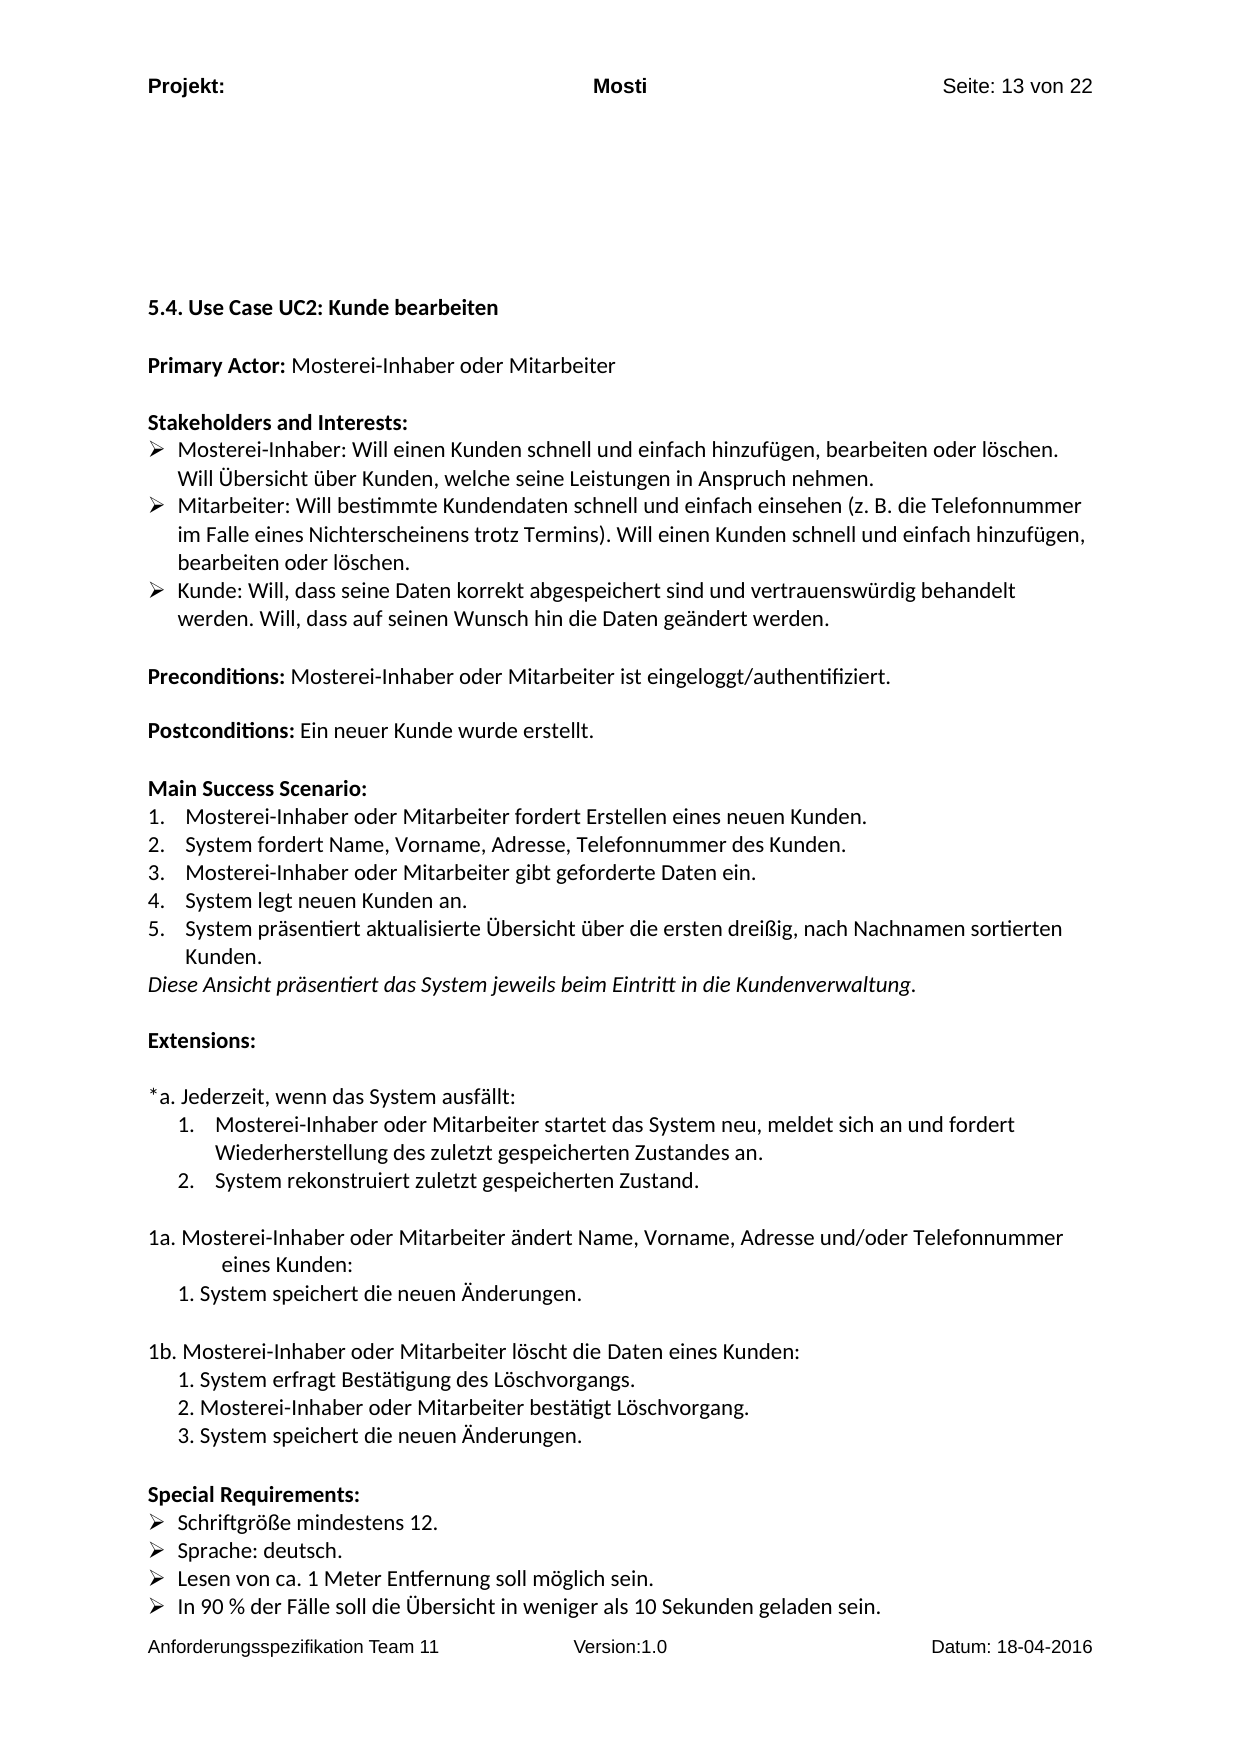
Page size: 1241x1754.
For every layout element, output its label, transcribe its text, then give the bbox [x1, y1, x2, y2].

text 1a. Mosterei-Inhaber oder Mitarbeiter ändert Name, Vorname, Adresse und/oder Telefonnummer eines Kunden: [148, 1223, 1093, 1279]
list Mosterei-Inhaber oder Mitarbeiter gibt geforderte Daten ein. [148, 858, 1093, 886]
text 2. Mosterei-Inhaber oder Mitarbeiter bestätigt Löschvorgang. [177, 1393, 1093, 1421]
text Main Success Scenario: [148, 774, 1093, 802]
list System präsentiert aktualisierte Übersicht über die ersten dreißig, nach Nachnamen sortierten Kunden. [148, 914, 1093, 970]
text 1b. Mosterei-Inhaber oder Mitarbeiter löscht die Daten eines Kunden: [148, 1337, 1093, 1365]
list Kunde: Will, dass seine Daten korrekt abgespeichert sind und vertrauenswürdig behandelt werden. Will, dass auf seinen Wunsch hin die Daten geändert werden. [148, 576, 1093, 632]
text Primary Actor: Mosterei-Inhaber oder Mitarbeiter [148, 352, 1093, 379]
text Diese Ansicht präsentiert das System jeweils beim Eintritt in die Kundenverwaltung. [148, 970, 1093, 998]
text 1. System speichert die neuen Änderungen. [177, 1279, 1093, 1307]
text Extensions: [148, 1026, 1093, 1054]
text 1. System erfragt Bestätigung des Löschvorgangs. [177, 1365, 1093, 1393]
list Mosterei-Inhaber: Will einen Kunden schnell und einfach hinzufügen, bearbeiten oder löschen. Will Übersicht über Kunden, welche seine Leistungen in Anspruch nehmen. [148, 436, 1093, 492]
text Preconditions: Mosterei-Inhaber oder Mitarbeiter ist eingeloggt/authentifiziert. [148, 662, 1093, 690]
text Postconditions: Ein neuer Kunde wurde erstellt. [148, 716, 1093, 744]
list Mosterei-Inhaber oder Mitarbeiter fordert Erstellen eines neuen Kunden. [148, 802, 1093, 830]
list System rekonstruiert zuletzt gespeicherten Zustand. [177, 1167, 1093, 1194]
list System fordert Name, Vorname, Adresse, Telefonnummer des Kunden. [148, 830, 1093, 858]
list Sprache: deutsch. [148, 1536, 1093, 1564]
list System legt neuen Kunden an. [148, 886, 1093, 914]
subtitle 5.4. Use Case UC2: Kunde bearbeiten [148, 293, 1093, 321]
list Mitarbeiter: Will bestimmte Kundendaten schnell und einfach einsehen (z. B. die Telefonnummer im Falle eines Nichterscheinens trotz Termins). Will einen Kunden schnell und einfach hinzufügen, bearbeiten oder löschen. [148, 492, 1093, 576]
list Schriftgröße mindestens 12. [148, 1508, 1093, 1536]
text 3. System speichert die neuen Änderungen. [177, 1421, 1093, 1449]
text *a. Jederzeit, wenn das System ausfällt: [148, 1082, 1093, 1111]
list In 90 % der Fälle soll die Übersicht in weniger als 10 Sekunden geladen sein. [148, 1592, 1093, 1620]
text Stakeholders and Interests: [148, 408, 1093, 436]
text Special Requirements: [148, 1480, 1093, 1508]
list Lesen von ca. 1 Meter Entfernung soll möglich sein. [148, 1564, 1093, 1592]
list Mosterei-Inhaber oder Mitarbeiter startet das System neu, meldet sich an und fordert Wiederherstellung des zuletzt gespeicherten Zustandes an. [177, 1111, 1093, 1167]
